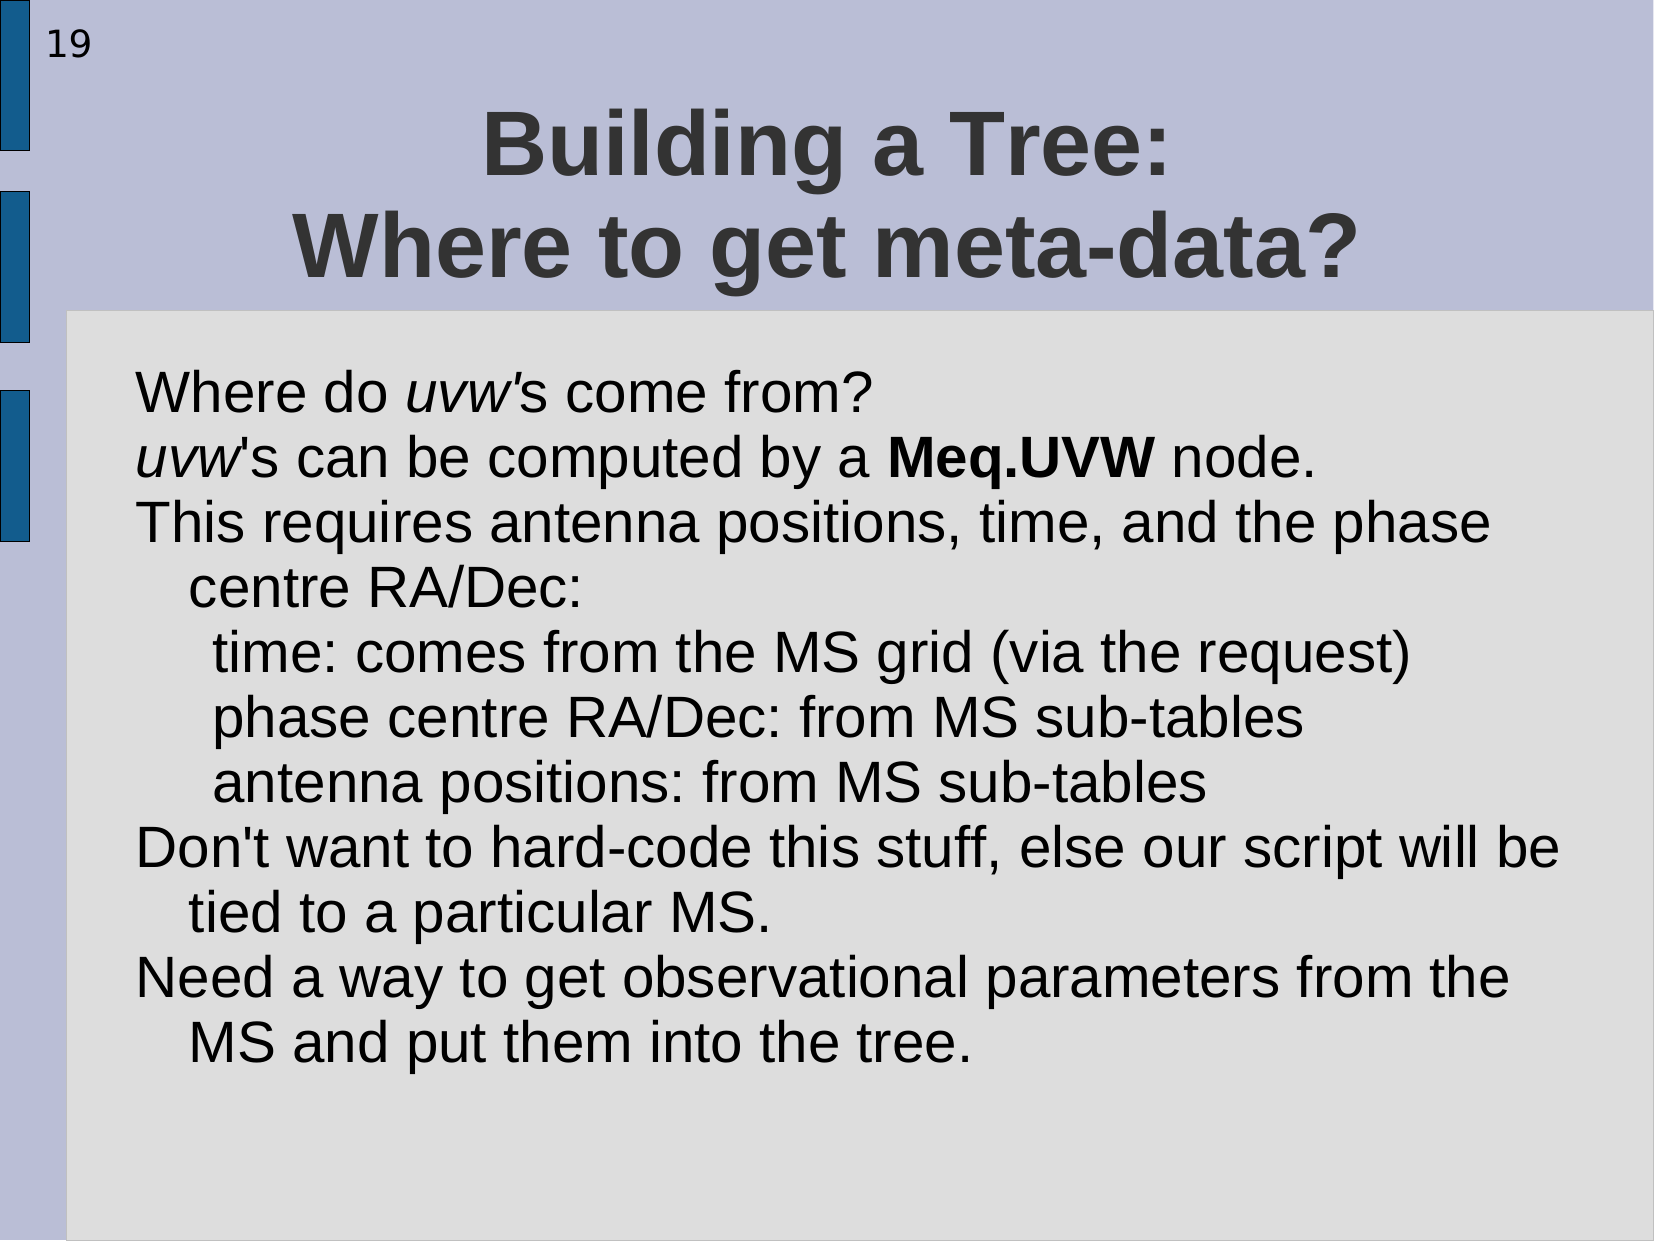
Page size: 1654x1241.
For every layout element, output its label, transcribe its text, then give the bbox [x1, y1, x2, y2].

list Where do uvw's come from? uvw's can be computed by a Meq.UVW node. This requires antenna positions, time, and the phase centre RA/Dec: time: comes from the MS grid (via the request) phase centre RA/Dec: from MS sub-tables antenna positions: from MS sub-tables Don't want to hard-code this stuff, else our script will be tied to a particular MS. Need a way to get observational parameters from the MS and put them into the tree. [118, 359, 1590, 1173]
title Building a Tree: Where to get meta-data? [121, 87, 1534, 302]
text_box [32, 15, 267, 89]
